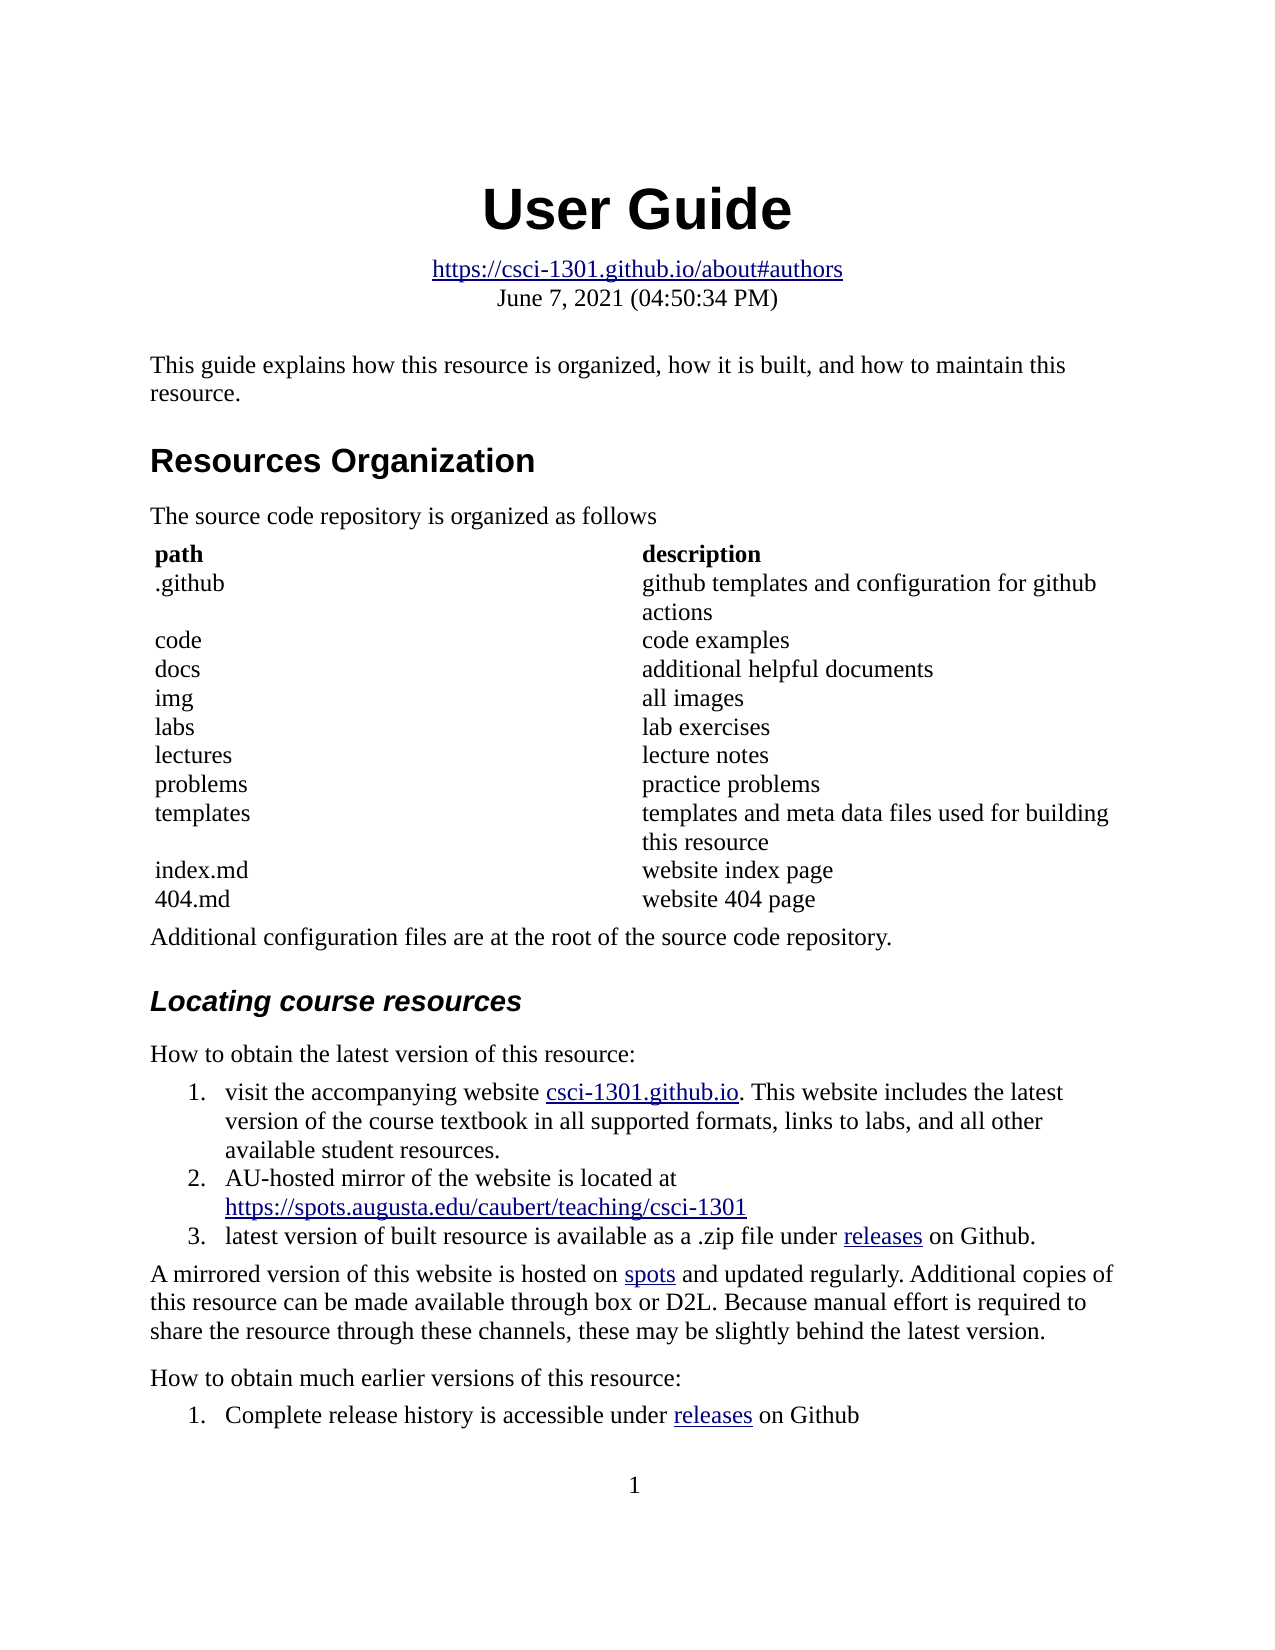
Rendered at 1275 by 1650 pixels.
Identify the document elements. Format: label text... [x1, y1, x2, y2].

table_cell practice problems [638, 769, 1125, 798]
table_cell additional helpful documents [638, 654, 1125, 683]
table_cell index.md [150, 855, 637, 884]
table_cell .github [150, 568, 637, 625]
text https://csci-1301.github.io/about#authors [150, 254, 1125, 283]
table_cell lecture notes [638, 740, 1125, 769]
table_cell templates [150, 798, 637, 855]
table_cell website index page [638, 855, 1125, 884]
table_cell docs [150, 654, 637, 683]
text A mirrored version of this website is hosted on spots and updated regularly. Additional copies of this resource can be made available through box or D2L. Because manual effort is required to share the resource through these channels, these may be slightly behind the latest version. [150, 1259, 1125, 1345]
table_cell labs [150, 712, 637, 740]
text How to obtain much earlier versions of this resource: [150, 1363, 1125, 1392]
list latest version of built resource is available as a .zip file under releases on Github. [187, 1221, 1125, 1250]
table_cell 404.md [150, 884, 637, 913]
text How to obtain the latest version of this resource: [150, 1039, 1125, 1068]
table_cell code examples [638, 625, 1125, 654]
table_cell problems [150, 769, 637, 798]
title User Guide [150, 175, 1125, 242]
subtitle Locating course resources [150, 984, 1125, 1018]
table_cell templates and meta data files used for building this resource [638, 798, 1125, 855]
table_cell img [150, 683, 637, 712]
table_cell all images [638, 683, 1125, 712]
table_cell lectures [150, 740, 637, 769]
table_cell code [150, 625, 637, 654]
table_cell github templates and configuration for github actions [638, 568, 1125, 625]
list visit the accompanying website csci-1301.github.io. This website includes the latest version of the course textbook in all supported formats, links to labs, and all other available student resources. [187, 1077, 1125, 1163]
text This guide explains how this resource is organized, how it is built, and how to maintain this resource. [150, 350, 1125, 407]
table_header path [150, 539, 637, 568]
table_cell lab exercises [638, 712, 1125, 740]
text The source code repository is organized as follows [150, 501, 1125, 530]
list Complete release history is accessible under releases on Github [187, 1401, 1125, 1429]
list AU-hosted mirror of the website is located at https://spots.augusta.edu/caubert/teaching/csci-1301 [187, 1163, 1125, 1221]
text June 7, 2021 (04:50:34 PM) [150, 283, 1125, 312]
subtitle Resources Organization [150, 441, 1125, 480]
table_header description [638, 539, 1125, 568]
text Additional configuration files are at the root of the source code repository. [150, 922, 1125, 951]
table_cell website 404 page [638, 884, 1125, 913]
